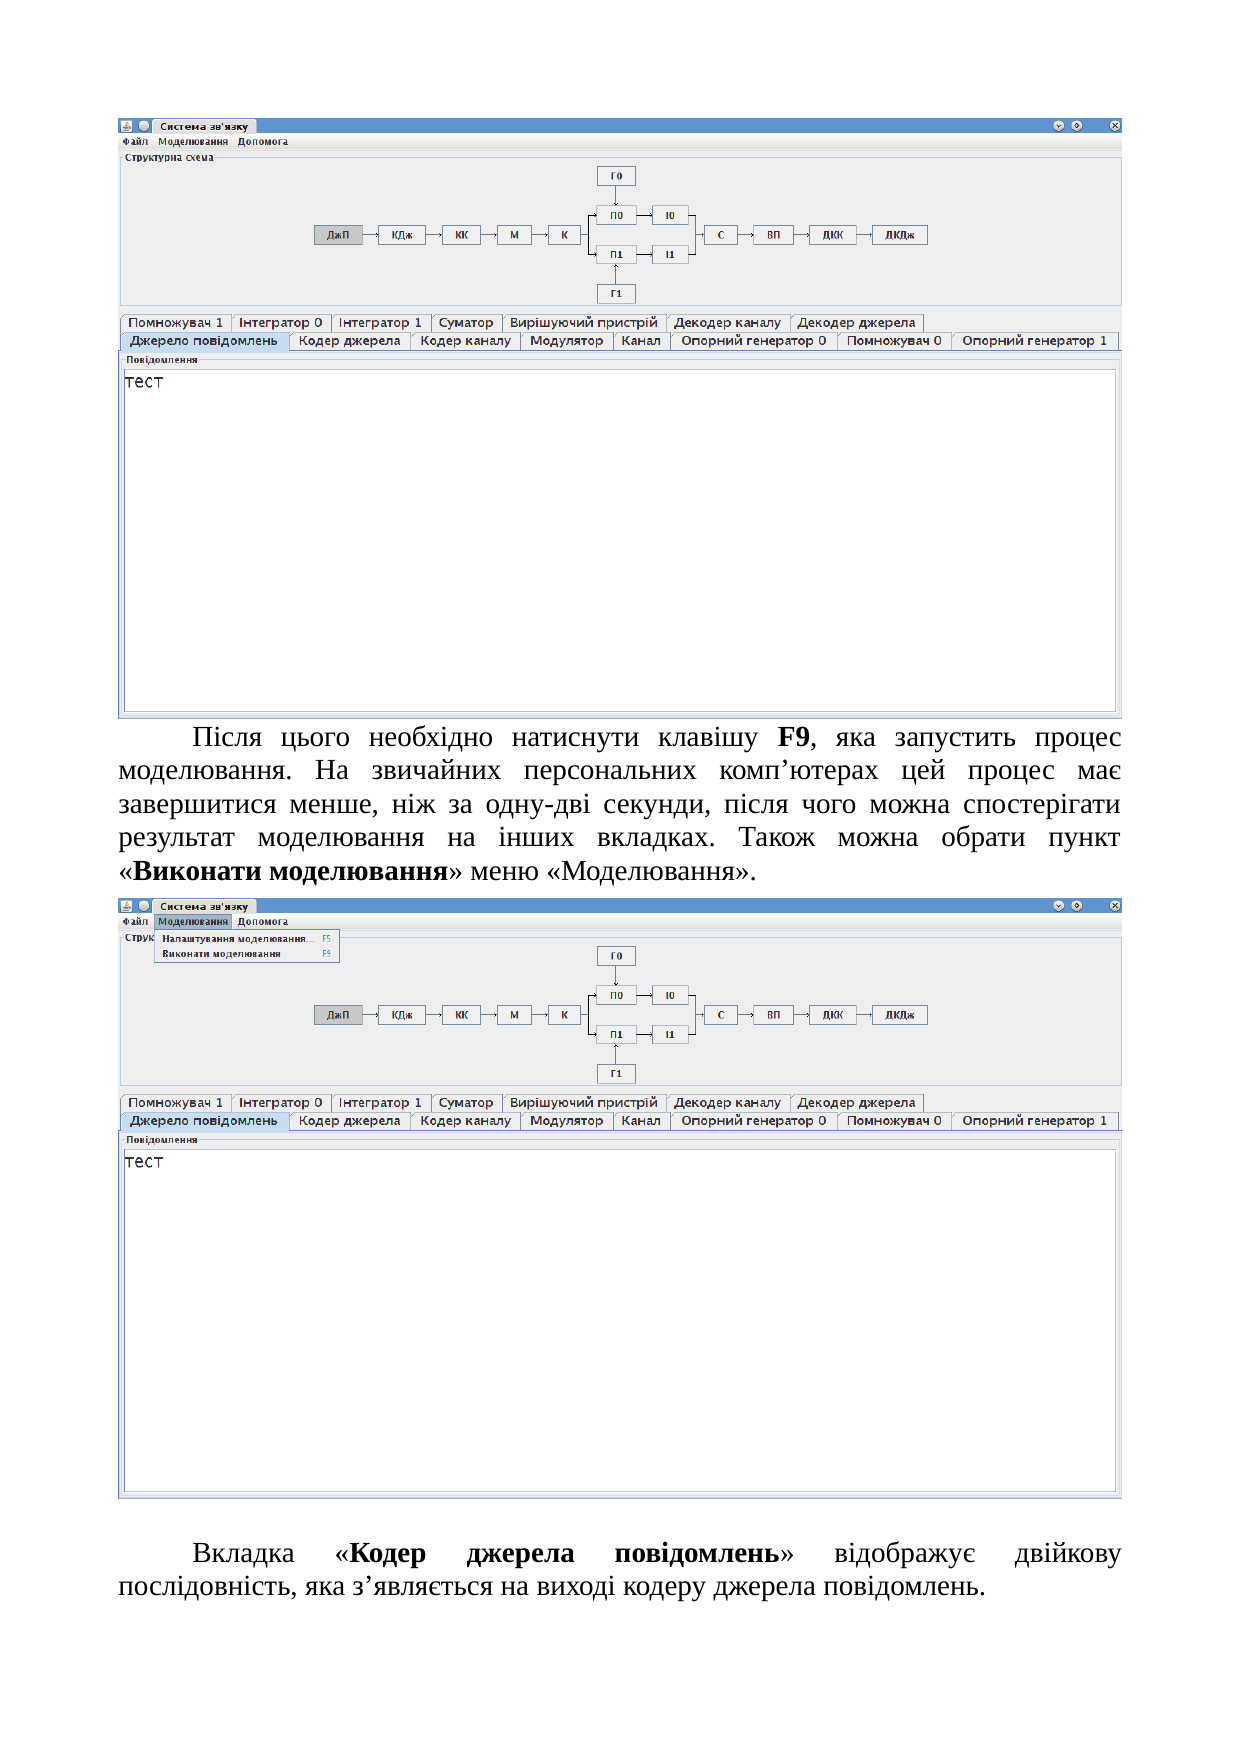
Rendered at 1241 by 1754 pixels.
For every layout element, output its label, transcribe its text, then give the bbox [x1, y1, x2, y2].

text Вкладка «Кодер джерела повідомлень» відображує двійкову послідовність, яка з’являється на виході кодеру джерела повідомлень. [118, 1535, 1122, 1602]
picture [118, 898, 1123, 1499]
picture [118, 118, 1123, 719]
text Після цього необхідно натиснути клавішу F9, яка запустить процес моделювання. На звичайних персональних комп’ютерах цей процес має завершитися менше, ніж за одну-дві секунди, після чого можна спостерігати результат моделювання на інших вкладках. Також можна обрати пункт «Виконати моделювання» меню «Моделювання». [118, 719, 1122, 887]
